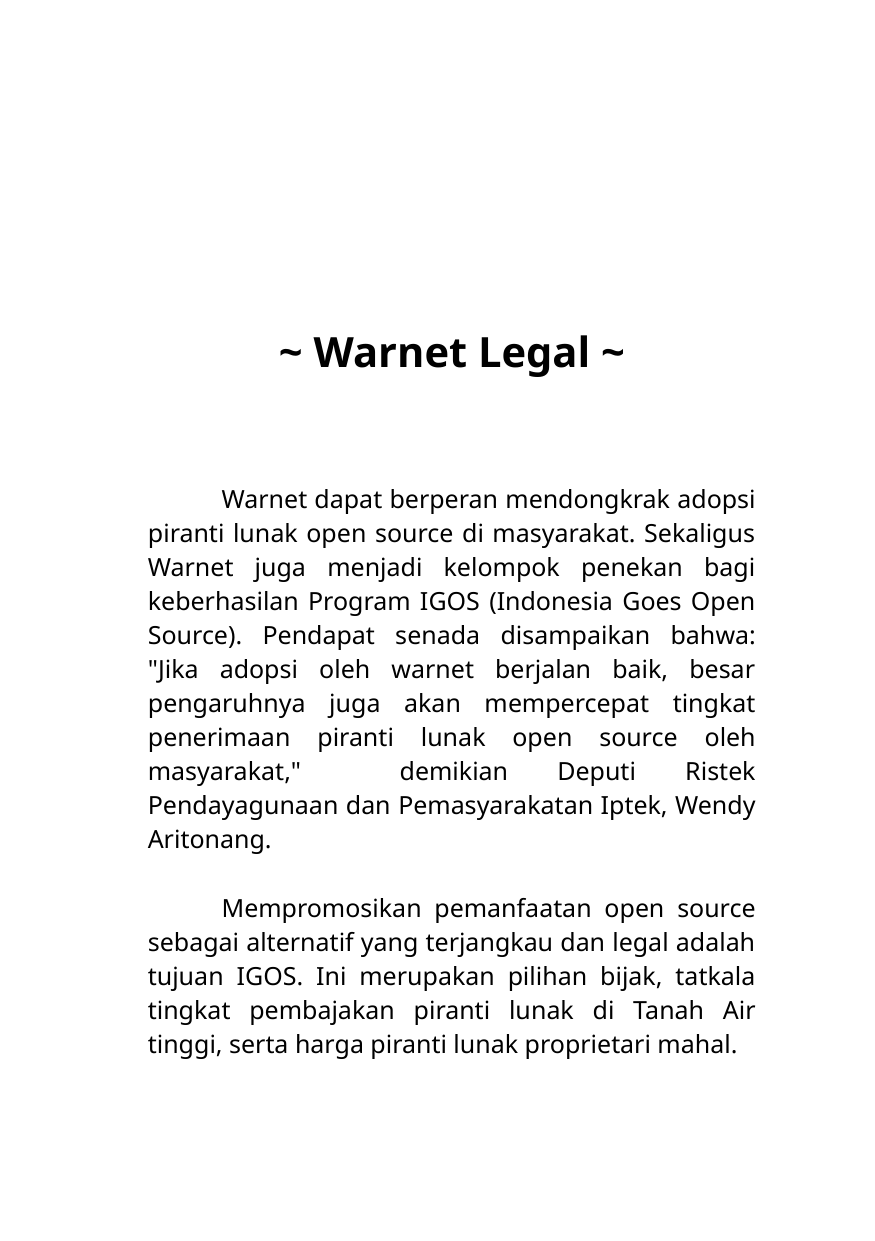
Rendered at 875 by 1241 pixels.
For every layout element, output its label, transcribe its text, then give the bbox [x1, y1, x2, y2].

text Mempromosikan pemanfaatan open source sebagai alternatif yang terjangkau dan legal adalah tujuan IGOS. Ini merupakan pilihan bijak, tatkala tingkat pembajakan piranti lunak di Tanah Air tinggi, serta harga piranti lunak proprietari mahal. [148, 890, 756, 1061]
text ~ Warnet Legal ~ [148, 322, 756, 379]
text Warnet dapat berperan mendongkrak adopsi piranti lunak open source di masyarakat. Sekaligus Warnet juga menjadi kelompok penekan bagi keberhasilan Program IGOS (Indonesia Goes Open Source). Pendapat senada disampaikan bahwa: "Jika adopsi oleh warnet berjalan baik, besar pengaruhnya juga akan mempercepat tingkat penerimaan piranti lunak open source oleh masyarakat," demikian Deputi Ristek Pendayagunaan dan Pemasyarakatan Iptek, Wendy Aritonang. [148, 481, 756, 856]
